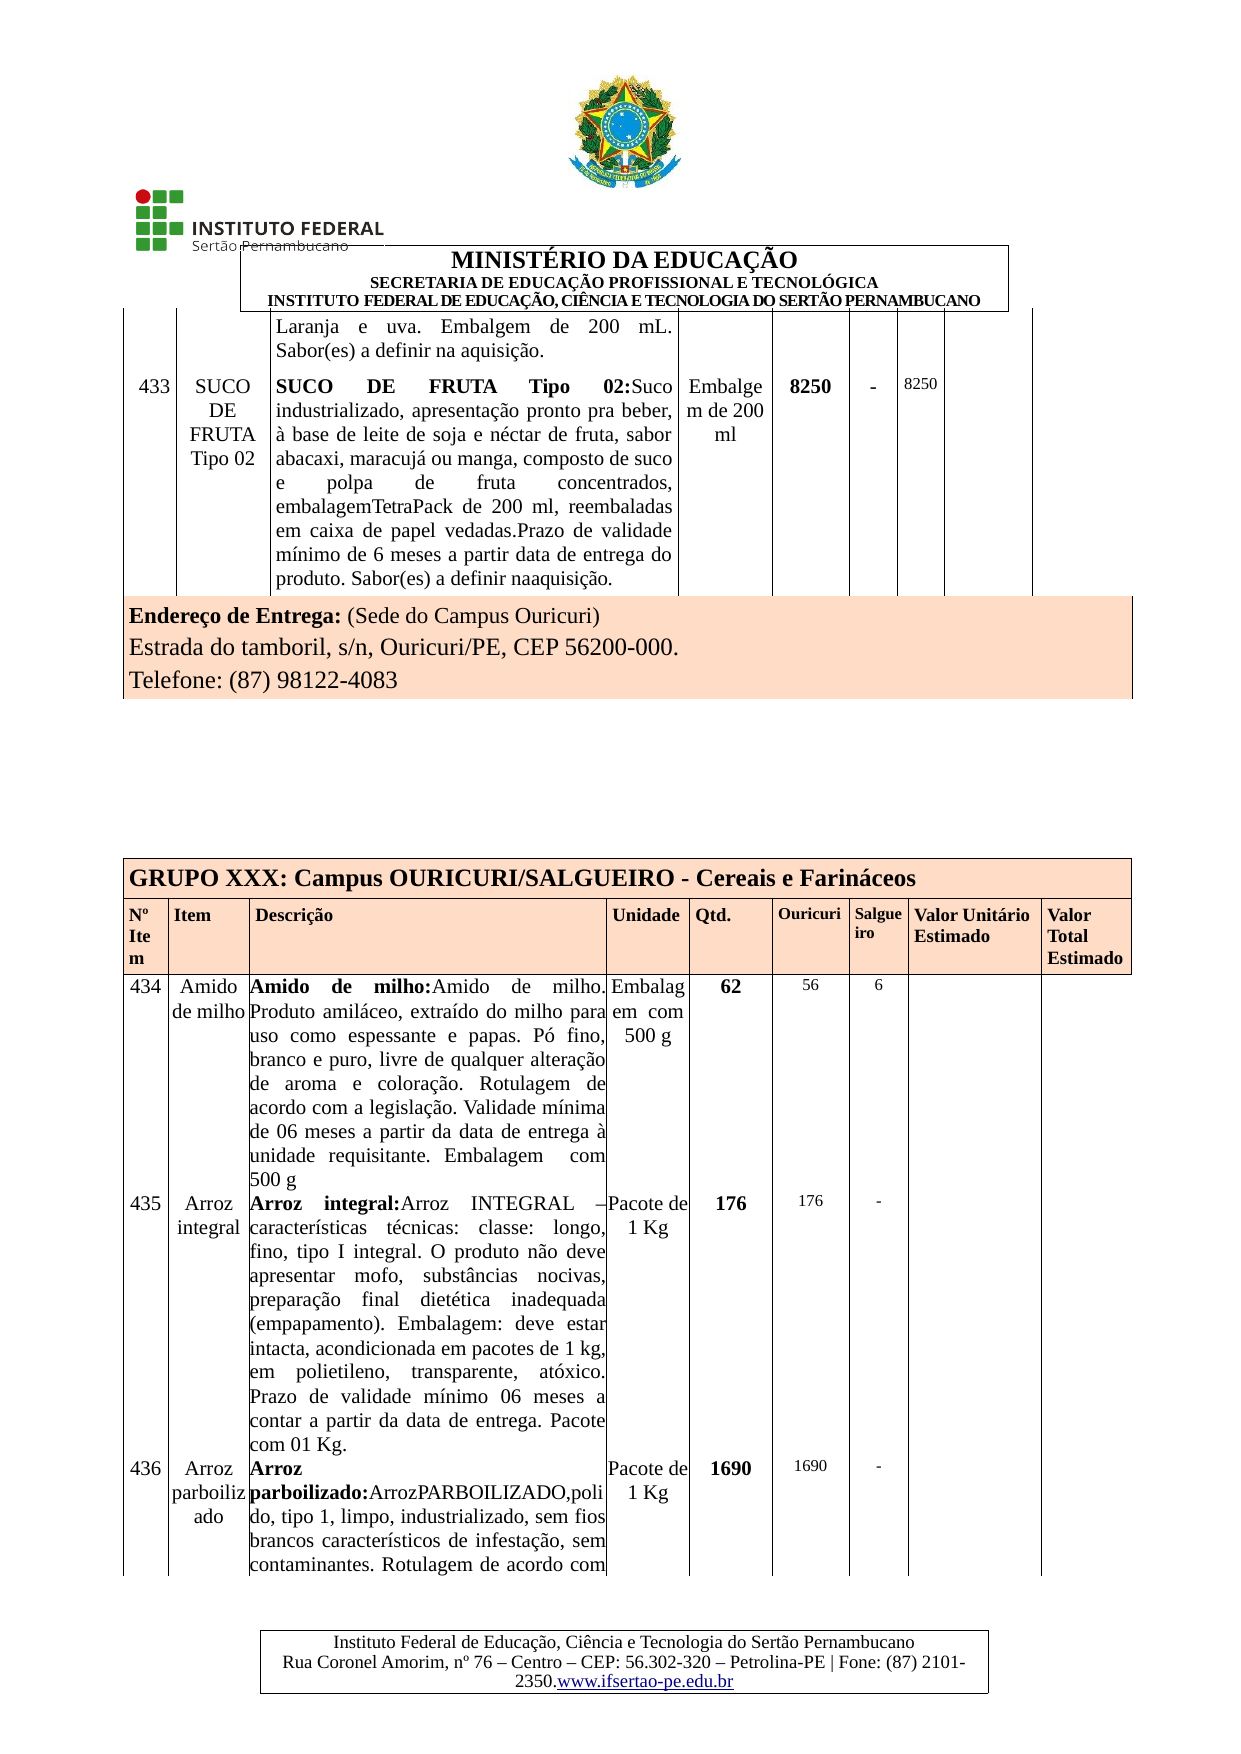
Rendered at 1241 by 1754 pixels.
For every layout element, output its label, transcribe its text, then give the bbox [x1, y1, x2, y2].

table_cell Laranja e uva. Embalgem de 200 mL. Sabor(es) a definir na aquisição. [271, 312, 678, 368]
table_cell [1042, 1191, 1128, 1456]
table_cell 6 [850, 975, 908, 1191]
table_cell 434 [124, 975, 168, 1191]
table_cell 176 [773, 1191, 849, 1456]
table_cell Amido de milho [169, 975, 249, 1191]
table_cell 8250 [898, 368, 944, 596]
table_cell Amido de milho:Amido de milho. Produto amiláceo, extraído do milho para uso como espessante e papas. Pó fino, branco e puro, livre de qualquer alteração de aroma e coloração. Rotulagem de acordo com a legislação. Validade mínima de 06 meses a partir da data de entrega à unidade requisitante. Embalagem com 500 g [250, 975, 606, 1191]
table_cell Pacote de 1 Kg [607, 1191, 689, 1456]
table_cell [909, 1191, 1041, 1456]
table_cell [773, 312, 849, 368]
table_cell Embalagem com 500 g [607, 975, 689, 1191]
picture [568, 75, 681, 188]
table_cell [909, 975, 1041, 1191]
table_cell Arroz parboilizado [169, 1456, 249, 1576]
table_cell Descrição [250, 899, 606, 974]
table_cell Valor Total Estimado [1042, 899, 1131, 974]
table_cell Embalgem de 200 ml [679, 368, 772, 596]
table_cell Unidade [607, 899, 689, 974]
table_cell [1042, 975, 1128, 1191]
table_cell - [850, 1191, 908, 1456]
table_cell [1042, 1456, 1128, 1576]
table_cell 1690 [690, 1456, 772, 1576]
table_cell 56 [773, 975, 849, 1191]
table_cell Nº Item [124, 899, 168, 974]
table_cell [1033, 368, 1132, 596]
table_cell SUCO DE FRUTA Tipo 02:Suco industrializado, apresentação pronto pra beber, à base de leite de soja e néctar de fruta, sabor abacaxi, maracujá ou manga, composto de suco e polpa de fruta concentrados, embalagemTetraPack de 200 ml, reembaladas em caixa de papel vedadas.Prazo de validade mínimo de 6 meses a partir data de entrega do produto. Sabor(es) a definir naaquisição. [271, 368, 678, 596]
table_cell [945, 368, 1032, 596]
table_cell Pacote de 1 Kg [607, 1456, 689, 1576]
table_cell Item [169, 899, 249, 974]
table_cell 435 [124, 1191, 168, 1456]
table_cell Qtd. [690, 899, 772, 974]
table_cell Endereço de Entrega: (Sede do Campus Ouricuri) Estrada do tamboril, s/n, Ouricuri/PE, CEP 56200-000. Telefone: (87) 98122-4083 [124, 596, 1132, 699]
table_cell 1690 [773, 1456, 849, 1576]
table_cell [1033, 308, 1132, 368]
table_cell - [850, 368, 897, 596]
table_cell Arroz parboilizado:ArrozPARBOILIZADO,polido, tipo 1, limpo, industrializado, sem fios brancos característicos de infestação, sem contaminantes. Rotulagem de acordo com [250, 1456, 606, 1576]
table_cell Arroz integral:Arroz INTEGRAL – características técnicas: classe: longo, fino, tipo I integral. O produto não deve apresentar mofo, substâncias nocivas, preparação final dietética inadequada (empapamento). Embalagem: deve estar intacta, acondicionada em pacotes de 1 kg, em polietileno, transparente, atóxico. Prazo de validade mínimo 06 meses a contar a partir da data de entrega. Pacote com 01 Kg. [250, 1191, 606, 1456]
table_cell Arroz integral [169, 1191, 249, 1456]
table_cell Ouricuri [773, 899, 849, 974]
table_cell [909, 1456, 1041, 1576]
picture [135, 189, 384, 251]
table_cell 436 [124, 1456, 168, 1576]
table_cell Valor Unitário Estimado [909, 899, 1041, 974]
table_cell 8250 [773, 368, 849, 596]
table_header GRUPO XXX: Campus OURICURI/SALGUEIRO - Cereais e Farináceos [124, 859, 1131, 898]
table_cell [177, 308, 270, 368]
table_cell - [850, 1456, 908, 1576]
table_cell 433 [124, 368, 176, 596]
table_cell [898, 312, 944, 368]
table_cell SUCO DE FRUTA Tipo 02 [177, 368, 270, 596]
table_cell [679, 312, 772, 368]
table_cell 176 [690, 1191, 772, 1456]
table_cell - [850, 312, 897, 368]
table_cell [124, 308, 176, 368]
table_cell Salgueiro [850, 899, 908, 974]
table_cell 62 [690, 975, 772, 1191]
table_cell [945, 308, 1032, 368]
